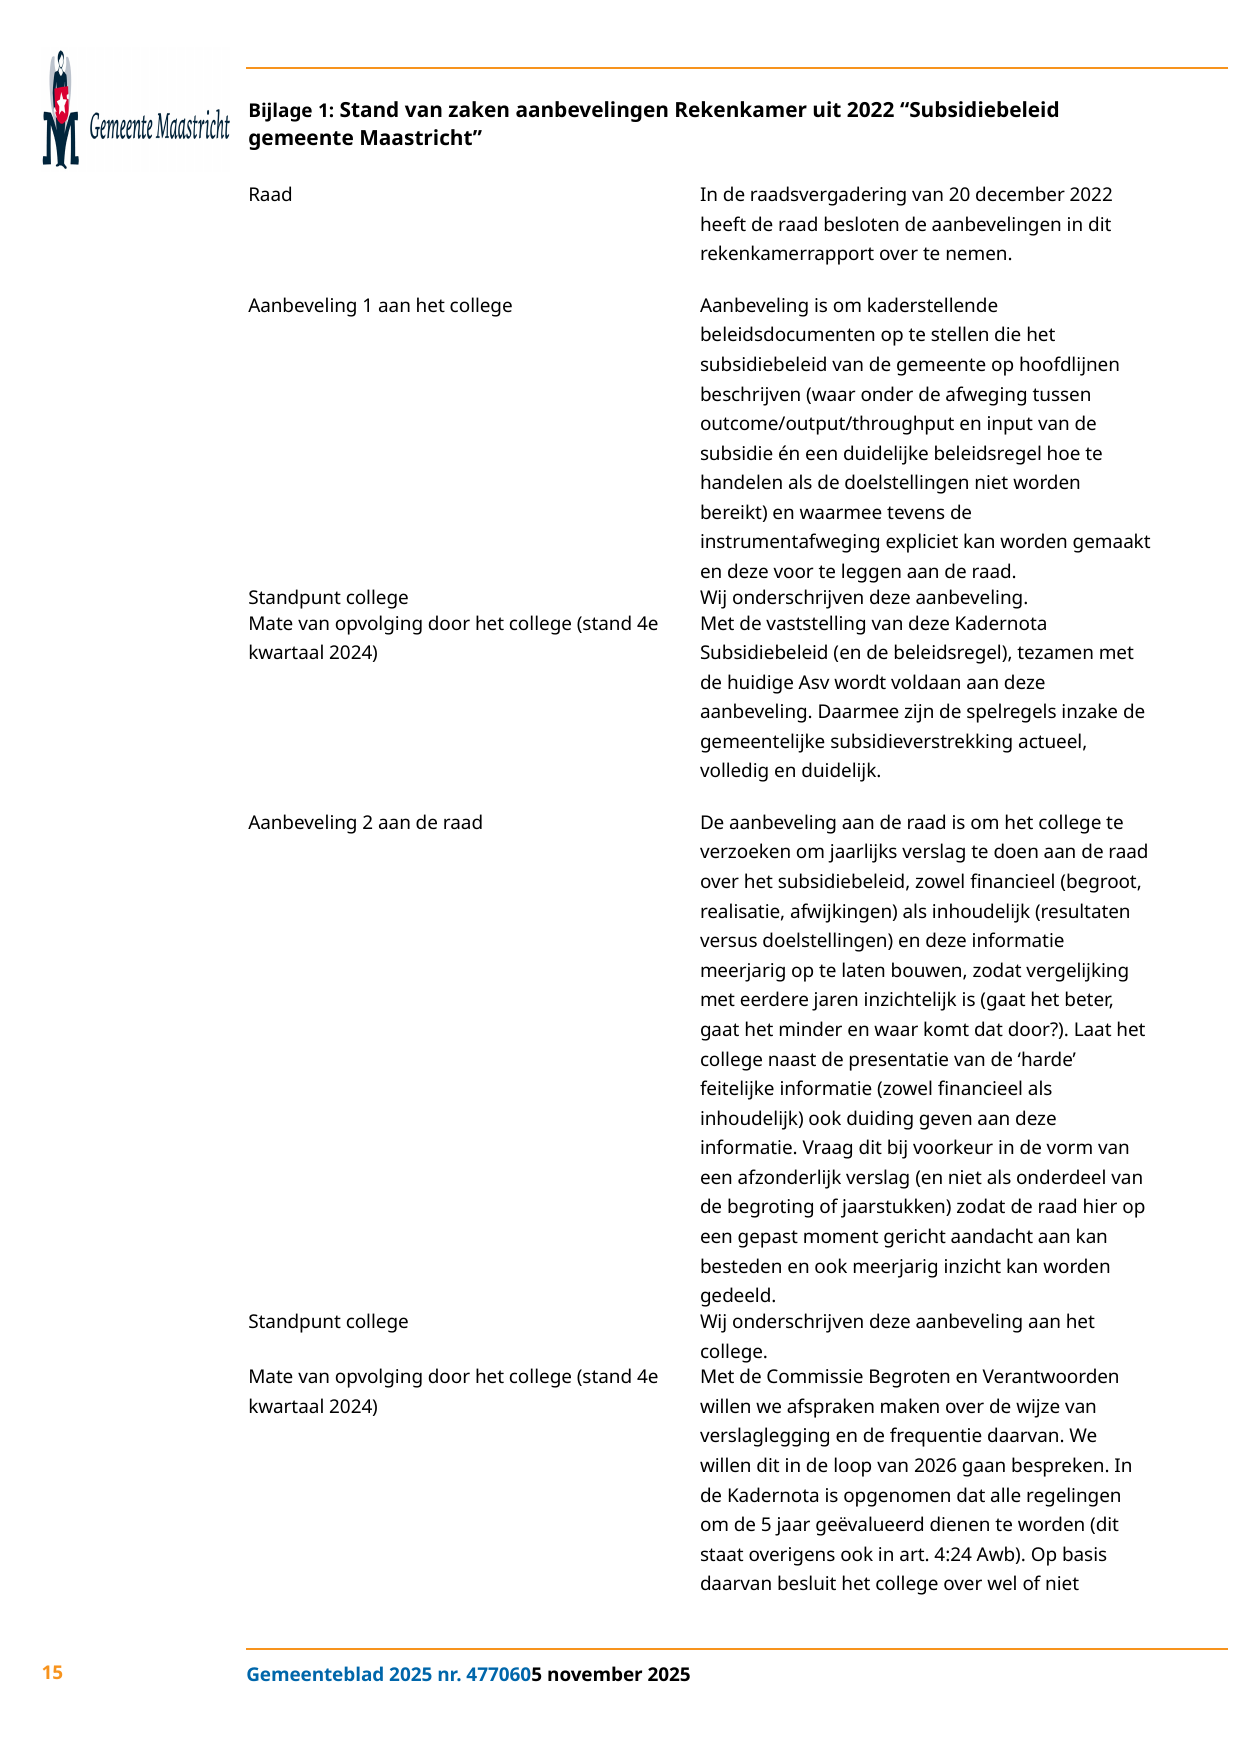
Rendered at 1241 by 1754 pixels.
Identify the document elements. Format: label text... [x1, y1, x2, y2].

table_cell De aanbeveling aan de raad is om het college te verzoeken om jaarlijks verslag te doen aan de raad over het subsidiebeleid, zowel financieel (begroot, realisatie, afwijkingen) als inhoudelijk (resultaten versus doelstellingen) en deze informatie meerjarig op te laten bouwen, zodat vergelijking met eerdere jaren inzichtelijk is (gaat het beter, gaat het minder en waar komt dat door?). Laat het college naast de presentatie van de ‘harde’ feitelijke informatie (zowel financieel als inhoudelijk) ook duiding geven aan deze informatie. Vraag dit bij voorkeur in de vorm van een afzonderlijk verslag (en niet als onderdeel van de begroting of jaarstukken) zodat de raad hier op een gepast moment gericht aandacht aan kan besteden en ook meerjarig inzicht kan worden gedeeld. [700, 809, 1152, 1308]
table_cell Standpunt college [248, 1308, 700, 1363]
picture [41, 47, 231, 172]
table_cell Aanbeveling is om kaderstellende beleidsdocumenten op te stellen die het subsidiebeleid van de gemeente op hoofdlijnen beschrijven (waar onder de afweging tussen outcome/output/throughput en input van de subsidie én een duidelijke beleidsregel hoe te handelen als de doelstellingen niet worden bereikt) en waarmee tevens de instrumentafweging expliciet kan worden gemaakt en deze voor te leggen aan de raad. [700, 292, 1152, 584]
table_cell Wij onderschrijven deze aanbeveling. [700, 584, 1152, 610]
table_cell Wij onderschrijven deze aanbeveling aan het college. [700, 1308, 1152, 1363]
table_header Raad [248, 181, 700, 266]
table_cell Met de Commissie Begroten en Verantwoorden willen we afspraken maken over de wijze van verslaglegging en de frequentie daarvan. We willen dit in de loop van 2026 gaan bespreken. In de Kadernota is opgenomen dat alle regelingen om de 5 jaar geëvalueerd dienen te worden (dit staat overigens ook in art. 4:24 Awb). Op basis daarvan besluit het college over wel of niet [700, 1364, 1152, 1596]
table_cell Aanbeveling 1 aan het college [248, 292, 700, 584]
table_cell Mate van opvolging door het college (stand 4e kwartaal 2024) [248, 610, 700, 783]
table_header In de raadsvergadering van 20 december 2022 heeft de raad besloten de aanbevelingen in dit rekenkamer­rapport over te nemen. [700, 181, 1152, 266]
table_cell [248, 266, 700, 292]
table_cell Aanbeveling 2 aan de raad [248, 809, 700, 1308]
table_cell Met de vaststelling van deze Kadernota Subsidiebeleid (en de beleidsregel), tezamen met de huidige Asv wordt voldaan aan deze aanbeveling. Daarmee zijn de spelregels inzake de gemeentelijke subsidieverstrekking actueel, volledig en duidelijk. [700, 610, 1152, 783]
table_cell [700, 784, 1152, 809]
table_cell Mate van opvolging door het college (stand 4e kwartaal 2024) [248, 1364, 700, 1596]
text Bijlage 1: Stand van zaken aanbevelingen Rekenkamer uit 2022 “Subsidiebeleid gemeente Maastricht” [248, 95, 1152, 152]
table_cell [248, 784, 700, 809]
table_cell [700, 266, 1152, 292]
table_cell Standpunt college [248, 584, 700, 610]
